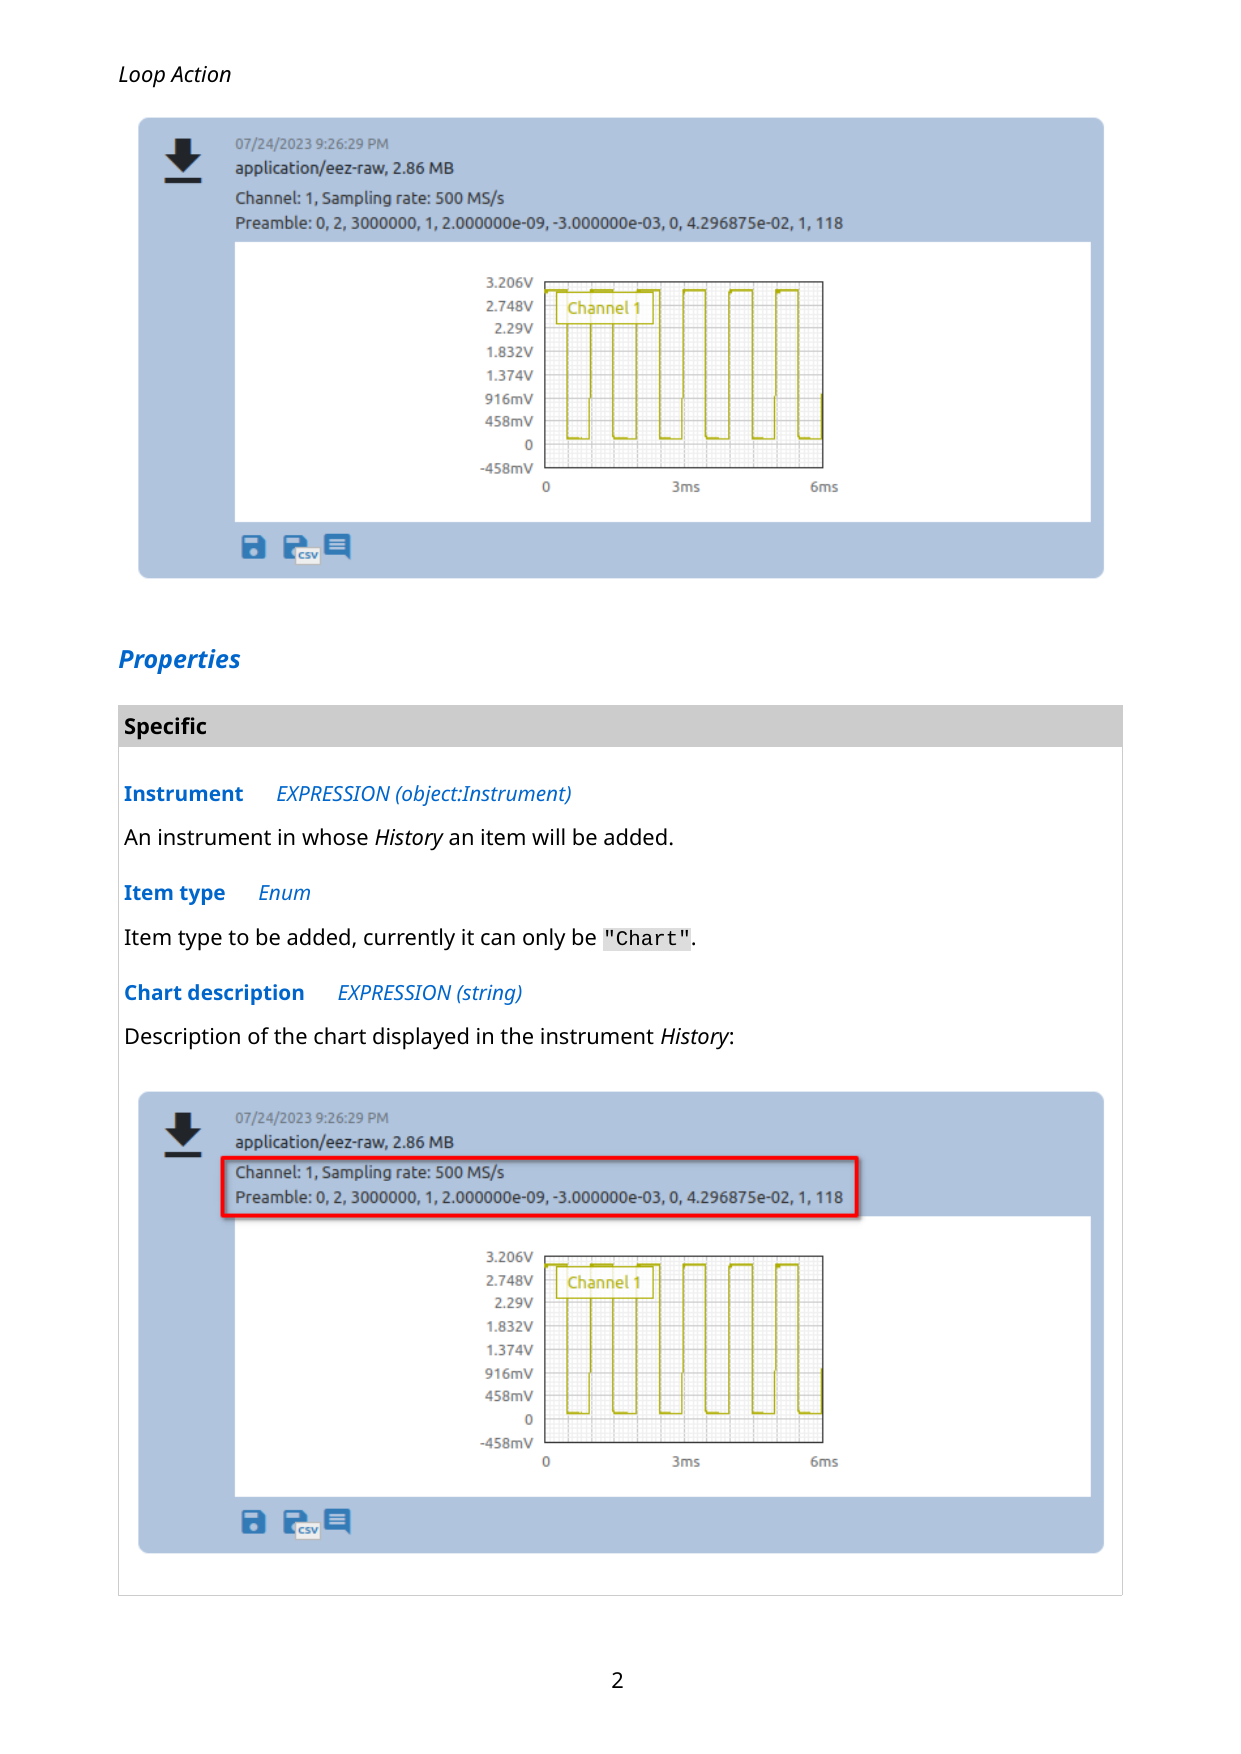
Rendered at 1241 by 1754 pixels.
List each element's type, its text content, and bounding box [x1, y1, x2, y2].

table_cell Instrument EXPRESSION (object:Instrument) An instrument in whose History an item will be added. Item type Enum Item type to be added, currently it can only be "Chart". Chart description EXPRESSION (string) Description of the chart displayed in the instrument History: [119, 747, 1122, 1595]
picture [132, 1080, 1108, 1560]
subtitle Properties [118, 641, 1122, 675]
table_header Specific [119, 706, 1122, 746]
picture [132, 106, 1108, 585]
